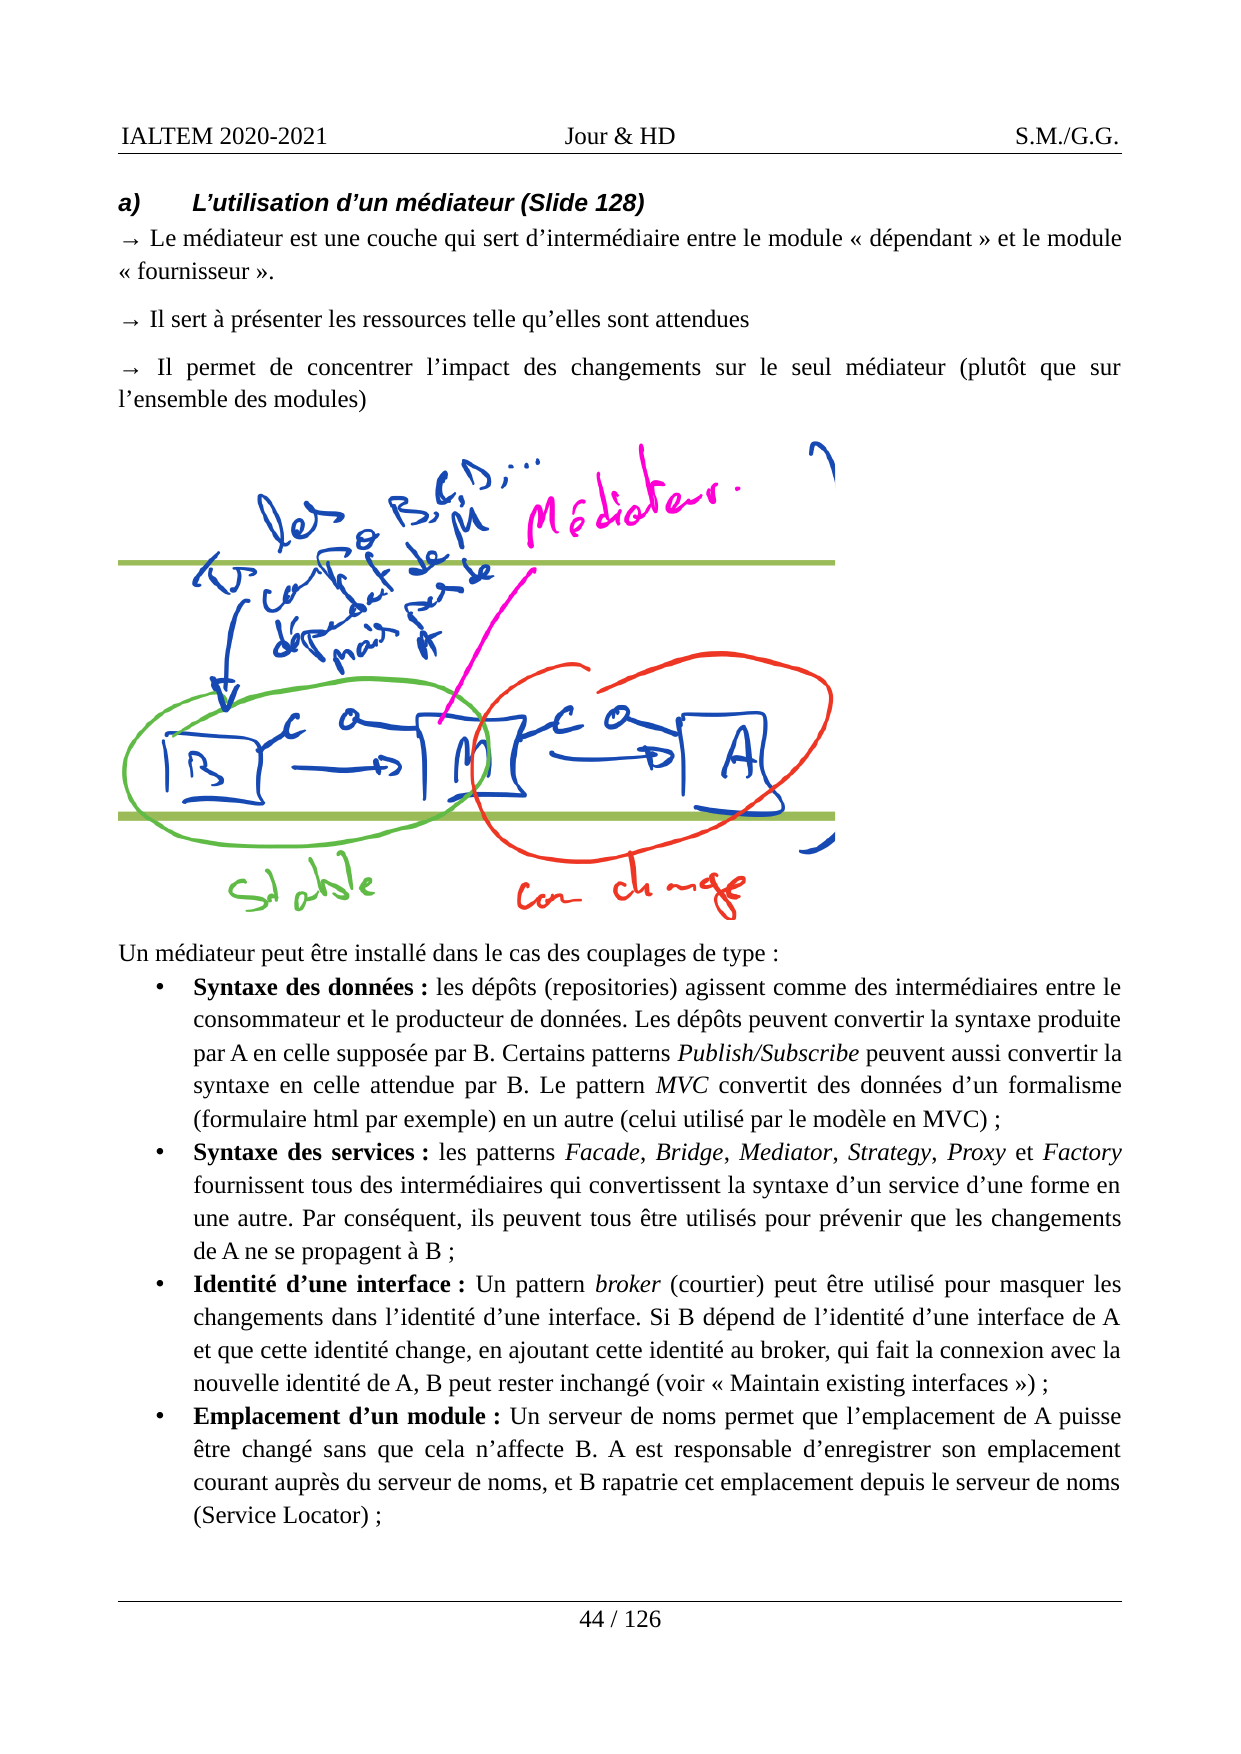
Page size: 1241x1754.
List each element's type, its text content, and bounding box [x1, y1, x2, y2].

text → Il permet de concentrer l’impact des changements sur le seul médiateur (plutôt que sur l’ensemble des modules) [118, 352, 1122, 413]
text → Il sert à présenter les ressources telle qu’elles sont attendues [118, 304, 1122, 333]
list Identité d’une interface : Un pattern broker (courtier) peut être utilisé pour masquer les changements dans l’identité d’une interface. Si B dépend de l’identité d’une interface de A et que cette identité change, en ajoutant cette identité au broker, qui fait la connexion avec la nouvelle identité de A, B peut rester inchangé (voir « Maintain existing interfaces ») ; [156, 1269, 1122, 1397]
list Syntaxe des données : les dépôts (repositories) agissent comme des intermédiaires entre le consommateur et le producteur de données. Les dépôts peuvent convertir la syntaxe produite par A en celle supposée par B. Certains patterns Publish/Subscribe peuvent aussi convertir la syntaxe en celle attendue par B. Le pattern MVC convertit des données d’un formalisme (formulaire html par exemple) en un autre (celui utilisé par le modèle en MVC) ; [156, 972, 1122, 1132]
text → Le médiateur est une couche qui sert d’intermédiaire entre le module « dépendant » et le module « fournisseur ». [118, 223, 1122, 285]
text Un médiateur peut être installé dans le cas des couplages de type : [118, 938, 1122, 967]
subtitle L’utilisation d’un médiateur (Slide 128) [118, 188, 1122, 217]
list Emplacement d’un module : Un serveur de noms permet que l’emplacement de A puisse être changé sans que cela n’affecte B. A est responsable d’enregistrer son emplacement courant auprès du serveur de noms, et B rapatrie cet emplacement depuis le serveur de noms (Service Locator) ; [156, 1401, 1122, 1529]
list Syntaxe des services : les patterns Facade, Bridge, Mediator, Strategy, Proxy et Factory fournissent tous des intermédiaires qui convertissent la syntaxe d’un service d’une forme en une autre. Par conséquent, ils peuvent tous être utilisés pour prévenir que les changements de A ne se propagent à B ; [156, 1137, 1122, 1264]
picture [118, 432, 836, 920]
